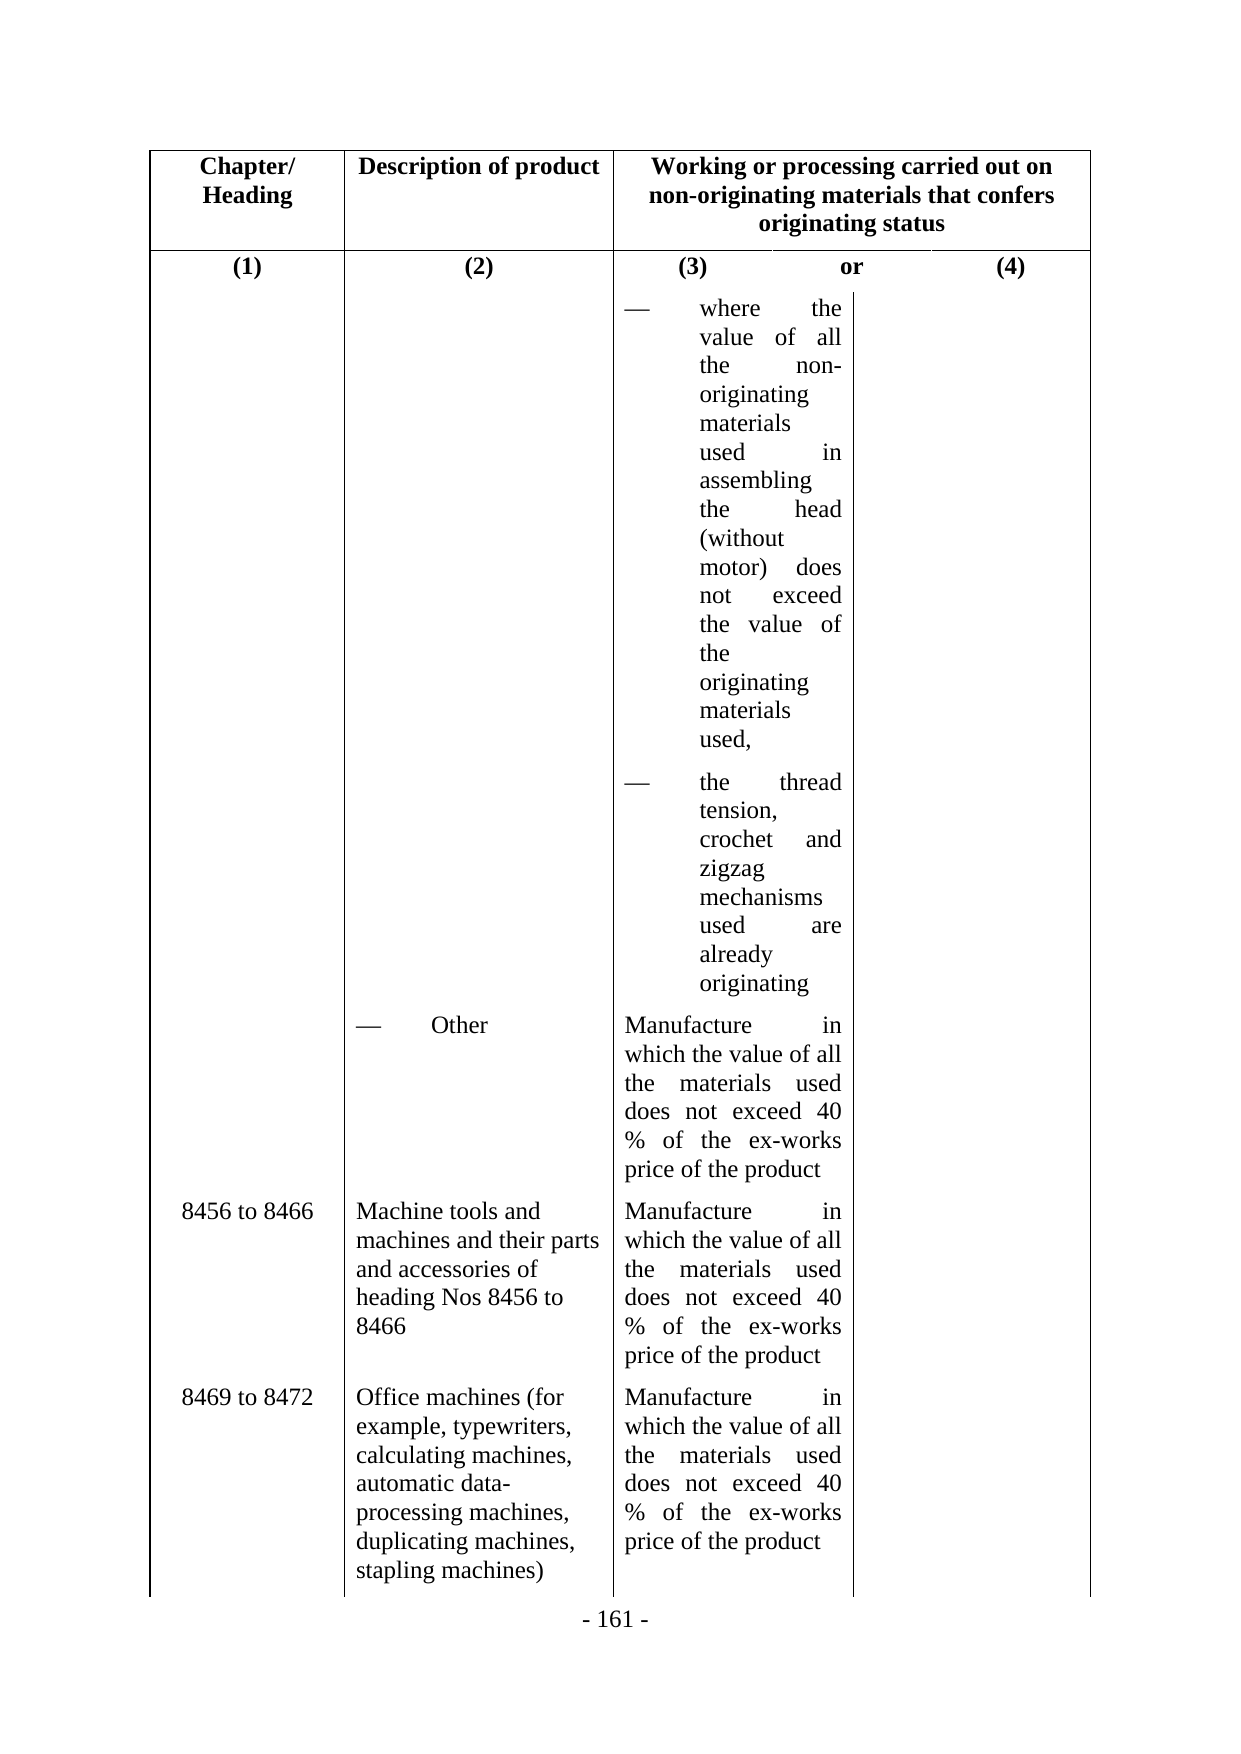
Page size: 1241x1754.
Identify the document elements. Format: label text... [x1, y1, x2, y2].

table_cell [345, 767, 613, 1009]
table_cell [854, 1010, 1090, 1195]
table_cell [345, 293, 613, 766]
table_cell [854, 1382, 1090, 1596]
table_cell [151, 767, 344, 1009]
table_cell 8469 to 8472 [151, 1382, 344, 1596]
table_cell Machine tools and machines and their parts and accessories of heading Nos 8456 to 8466 [345, 1196, 613, 1381]
table_cell [854, 767, 1090, 1009]
table_cell — where the value of all the non-originating materials used in assembling the head (without motor) does not exceed the value of the originating materials used, [614, 293, 853, 766]
table_cell — the thread tension, crochet and zigzag mechanisms used are already originating [614, 767, 853, 1009]
table_cell Office machines (for example, typewriters, calculating machines, automatic data-processing machines, duplicating machines, stapling machines) [345, 1382, 613, 1596]
table_header Working or processing carried out on non-originating materials that confers originating status [614, 151, 1090, 250]
table_cell [151, 293, 344, 766]
table_cell [854, 1196, 1090, 1381]
table_cell — Other [345, 1010, 613, 1195]
table_cell [151, 1010, 344, 1195]
table_cell (2) [345, 251, 613, 292]
table_header Chapter/Heading [151, 151, 344, 250]
table_cell Manufacture in which the value of all the materials used does not exceed 40 % of the ex-works price of the product [614, 1382, 853, 1596]
table_cell or [773, 251, 931, 292]
table_cell (4) [932, 251, 1090, 292]
table_cell [854, 293, 1090, 766]
table_header Description of product [345, 151, 613, 250]
table_cell (1) [151, 251, 344, 292]
table_cell 8456 to 8466 [151, 1196, 344, 1381]
table_cell Manufacture in which the value of all the materials used does not exceed 40 % of the ex-works price of the product [614, 1010, 853, 1195]
table_cell Manufacture in which the value of all the materials used does not exceed 40 % of the ex-works price of the product [614, 1196, 853, 1381]
table_cell (3) [614, 251, 772, 292]
